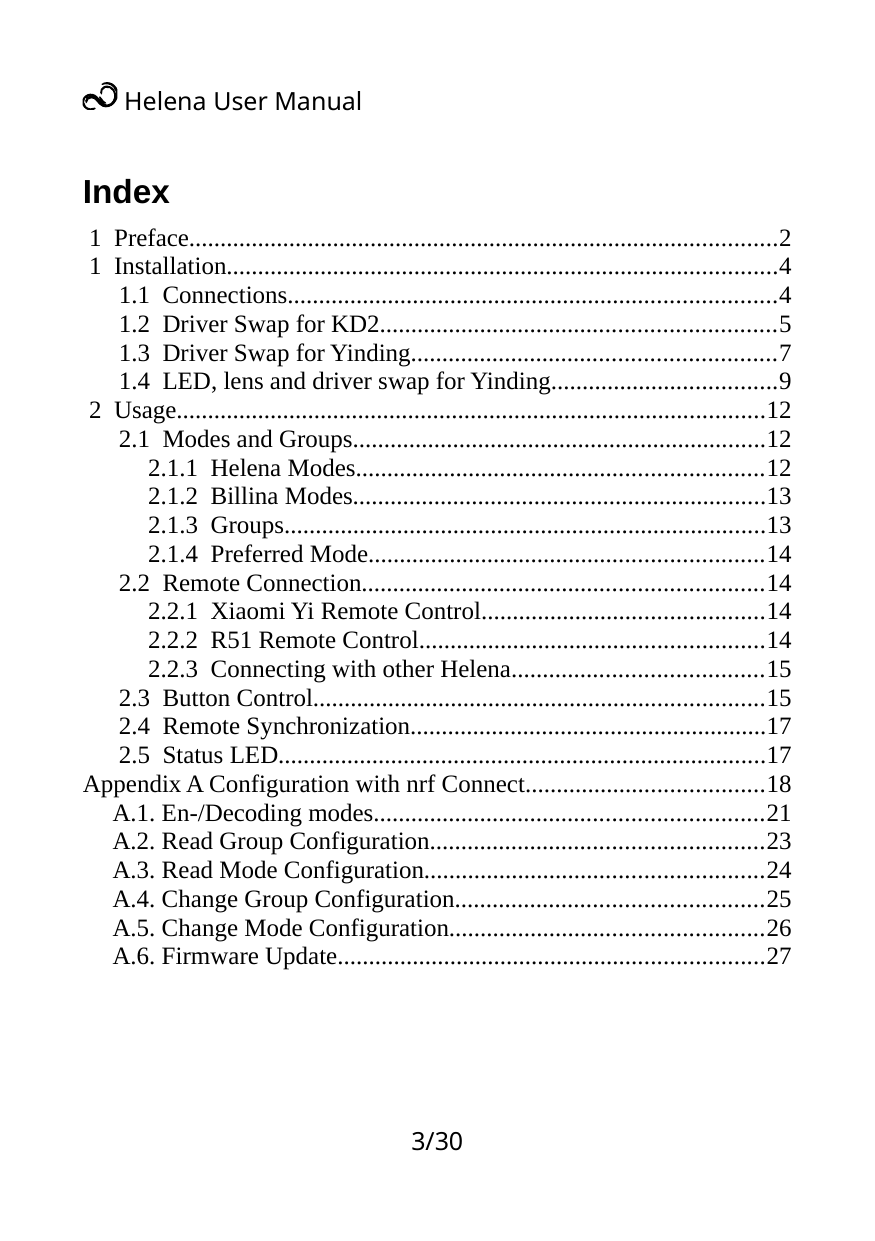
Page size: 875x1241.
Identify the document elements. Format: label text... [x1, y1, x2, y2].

text A.6. Firmware Update 27 [112, 941, 791, 970]
text 1.4 LED, lens and driver swap for Yinding 9 [112, 366, 791, 395]
text 2.1.4 Preferred Mode 14 [142, 539, 791, 568]
text A.5. Change Mode Configuration 26 [112, 913, 791, 941]
text A.4. Change Group Configuration 25 [112, 884, 791, 913]
text 2.2.2 R51 Remote Control 14 [142, 625, 791, 654]
text 2.1.3 Groups 13 [142, 510, 791, 539]
text 2.5 Status LED 17 [112, 740, 791, 769]
text 1.3 Driver Swap for Yinding 7 [112, 338, 791, 366]
text 2.2 Remote Connection 14 [112, 568, 791, 596]
text 2.1.2 Billina Modes 13 [142, 481, 791, 510]
text 2.2.3 Connecting with other Helena 15 [142, 654, 791, 683]
text 2.4 Remote Synchronization 17 [112, 711, 791, 740]
text 2.1 Modes and Groups 12 [112, 424, 791, 453]
text 2 Usage 12 [83, 395, 791, 424]
text 2.2.1 Xiaomi Yi Remote Control 14 [142, 596, 791, 625]
subtitle Index [83, 172, 791, 210]
text 1.1 Connections 4 [112, 280, 791, 309]
text 1 Preface 2 [83, 223, 791, 251]
text A.1. En-/Decoding modes 21 [112, 798, 791, 826]
text A.3. Read Mode Configuration 24 [112, 855, 791, 884]
text A.2. Read Group Configuration 23 [112, 826, 791, 855]
text Appendix A Configuration with nrf Connect 18 [83, 769, 791, 798]
text 1 Installation 4 [83, 251, 791, 280]
text 2.1.1 Helena Modes 12 [142, 453, 791, 481]
text 1.2 Driver Swap for KD2 5 [112, 309, 791, 338]
text 2.3 Button Control 15 [112, 683, 791, 711]
